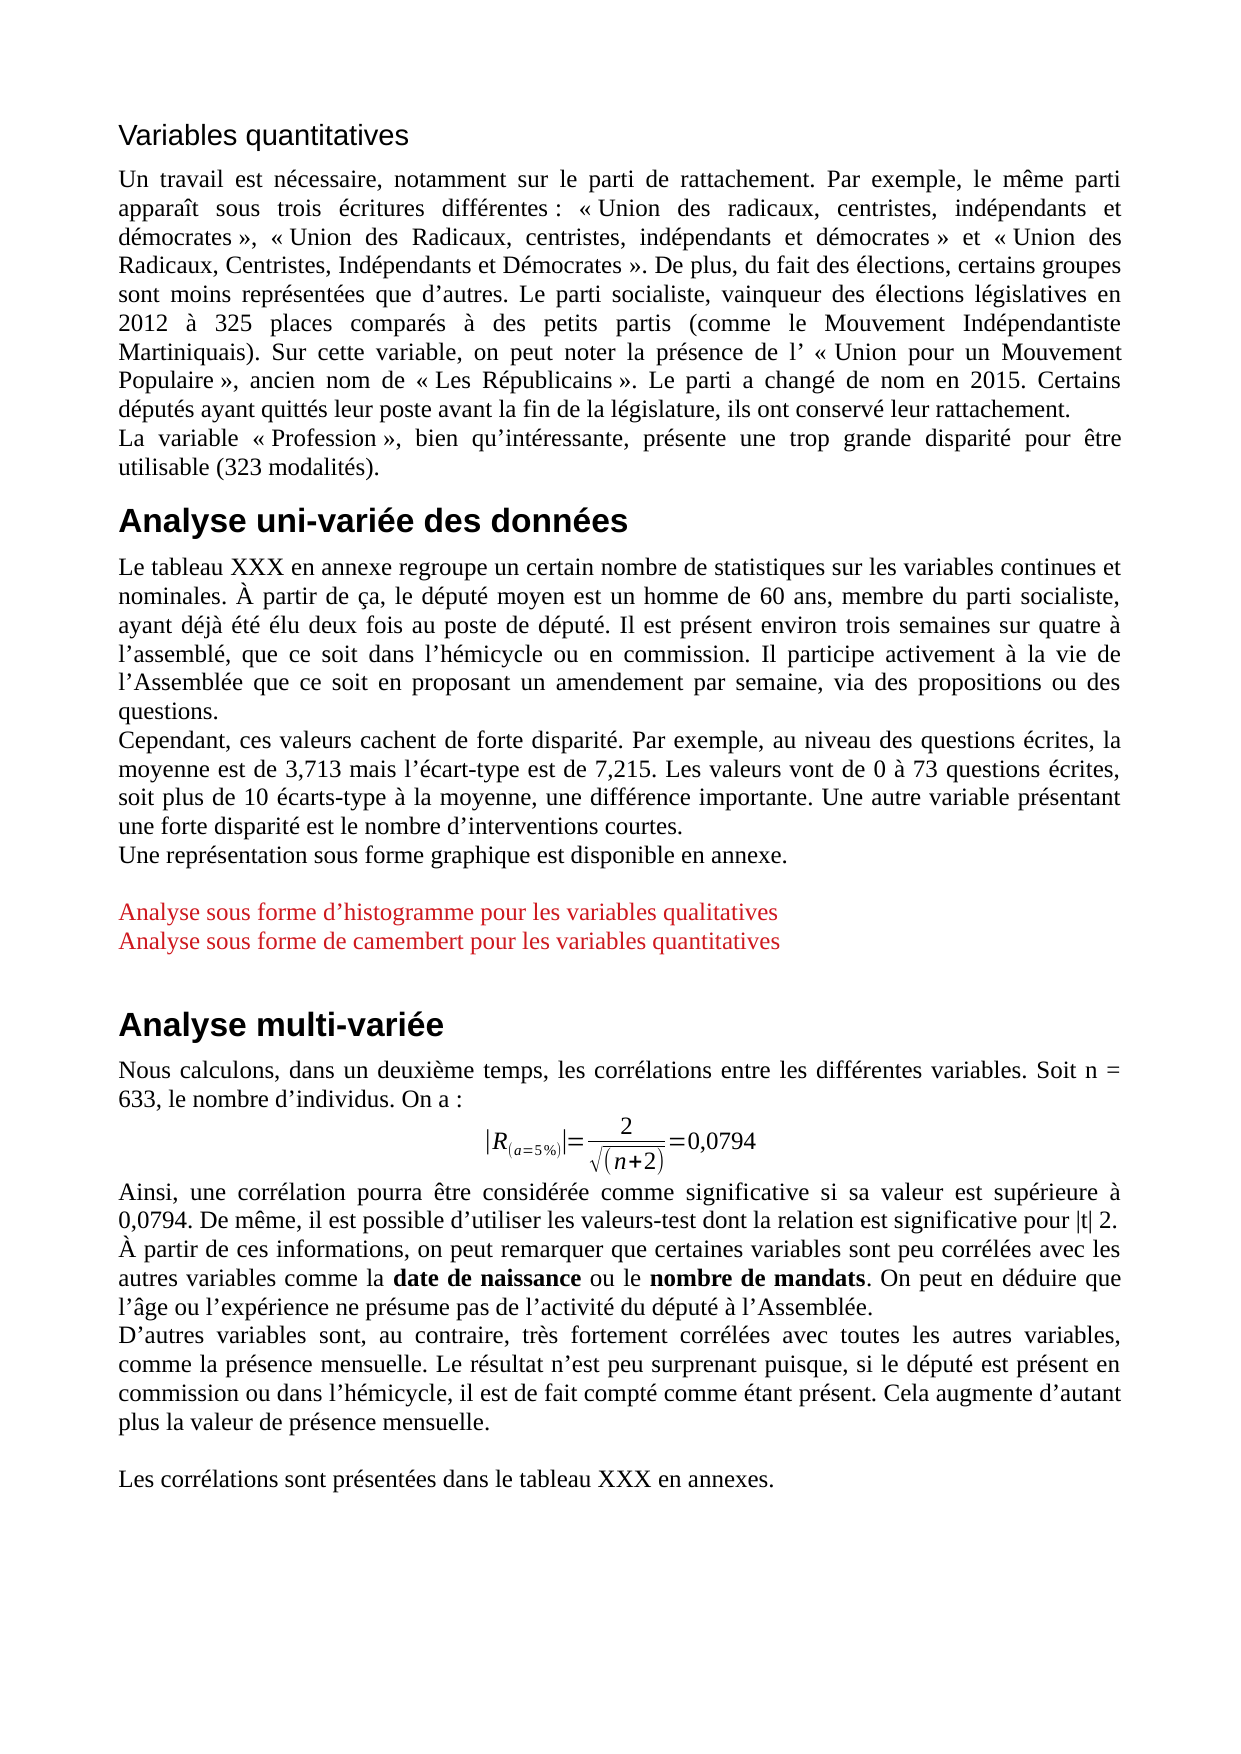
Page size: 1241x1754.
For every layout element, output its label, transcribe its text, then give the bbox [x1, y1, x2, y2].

subtitle Analyse multi-variée [118, 1004, 1122, 1043]
text Le tableau XXX en annexe regroupe un certain nombre de statistiques sur les variables continues et nominales. À partir de ça, le député moyen est un homme de 60 ans, membre du parti socialiste, ayant déjà été élu deux fois au poste de député. Il est présent environ trois semaines sur quatre à l’assemblé, que ce soit dans l’hémicycle ou en commission. Il participe activement à la vie de l’Assemblée que ce soit en proposant un amendement par semaine, via des propositions ou des questions. [118, 552, 1122, 725]
text À partir de ces informations, on peut remarquer que certaines variables sont peu corrélées avec les autres variables comme la date de naissance ou le nombre de mandats. On peut en déduire que l’âge ou l’expérience ne présume pas de l’activité du député à l’Assemblée. [118, 1234, 1122, 1320]
subtitle Variables quantitatives [118, 118, 1122, 152]
text Analyse sous forme de camembert pour les variables quantitatives [118, 926, 1122, 955]
text Cependant, ces valeurs cachent de forte disparité. Par exemple, au niveau des questions écrites, la moyenne est de 3,713 mais l’écart-type est de 7,215. Les valeurs vont de 0 à 73 questions écrites, soit plus de 10 écarts-type à la moyenne, une différence importante. Une autre variable présentant une forte disparité est le nombre d’interventions courtes. [118, 725, 1122, 840]
text Nous calculons, dans un deuxième temps, les corrélations entre les différentes variables. Soit n = 633, le nombre d’individus. On a : [118, 1056, 1122, 1113]
text Analyse sous forme d’histogramme pour les variables qualitatives [118, 897, 1122, 926]
text Les corrélations sont présentées dans le tableau XXX en annexes. [118, 1464, 1122, 1493]
text D’autres variables sont, au contraire, très fortement corrélées avec toutes les autres variables, comme la présence mensuelle. Le résultat n’est peu surprenant puisque, si le député est présent en commission ou dans l’hémicycle, il est de fait compté comme étant présent. Cela augmente d’autant plus la valeur de présence mensuelle. [118, 1320, 1122, 1435]
subtitle Analyse uni-variée des données [118, 501, 1122, 540]
text Ainsi, une corrélation pourra être considérée comme significative si sa valeur est supérieure à 0,0794. De même, il est possible d’utiliser les valeurs-test dont la relation est significative pour |t| 2. [118, 1177, 1122, 1234]
text La variable « Profession », bien qu’intéressante, présente une trop grande disparité pour être utilisable (323 modalités). [118, 423, 1122, 480]
text Un travail est nécessaire, notamment sur le parti de rattachement. Par exemple, le même parti apparaît sous trois écritures différentes : « Union des radicaux, centristes, indépendants et démocrates », « Union des Radicaux, centristes, indépendants et démocrates » et « Union des Radicaux, Centristes, Indépendants et Démocrates ». De plus, du fait des élections, certains groupes sont moins représentées que d’autres. Le parti socialiste, vainqueur des élections législatives en 2012 à 325 places comparés à des petits partis (comme le Mouvement Indépendantiste Martiniquais). Sur cette variable, on peut noter la présence de l’ « Union pour un Mouvement Populaire », ancien nom de « Les Républicains ». Le parti a changé de nom en 2015. Certains députés ayant quittés leur poste avant la fin de la législature, ils ont conservé leur rattachement. [118, 164, 1122, 423]
text Une représentation sous forme graphique est disponible en annexe. [118, 840, 1122, 869]
